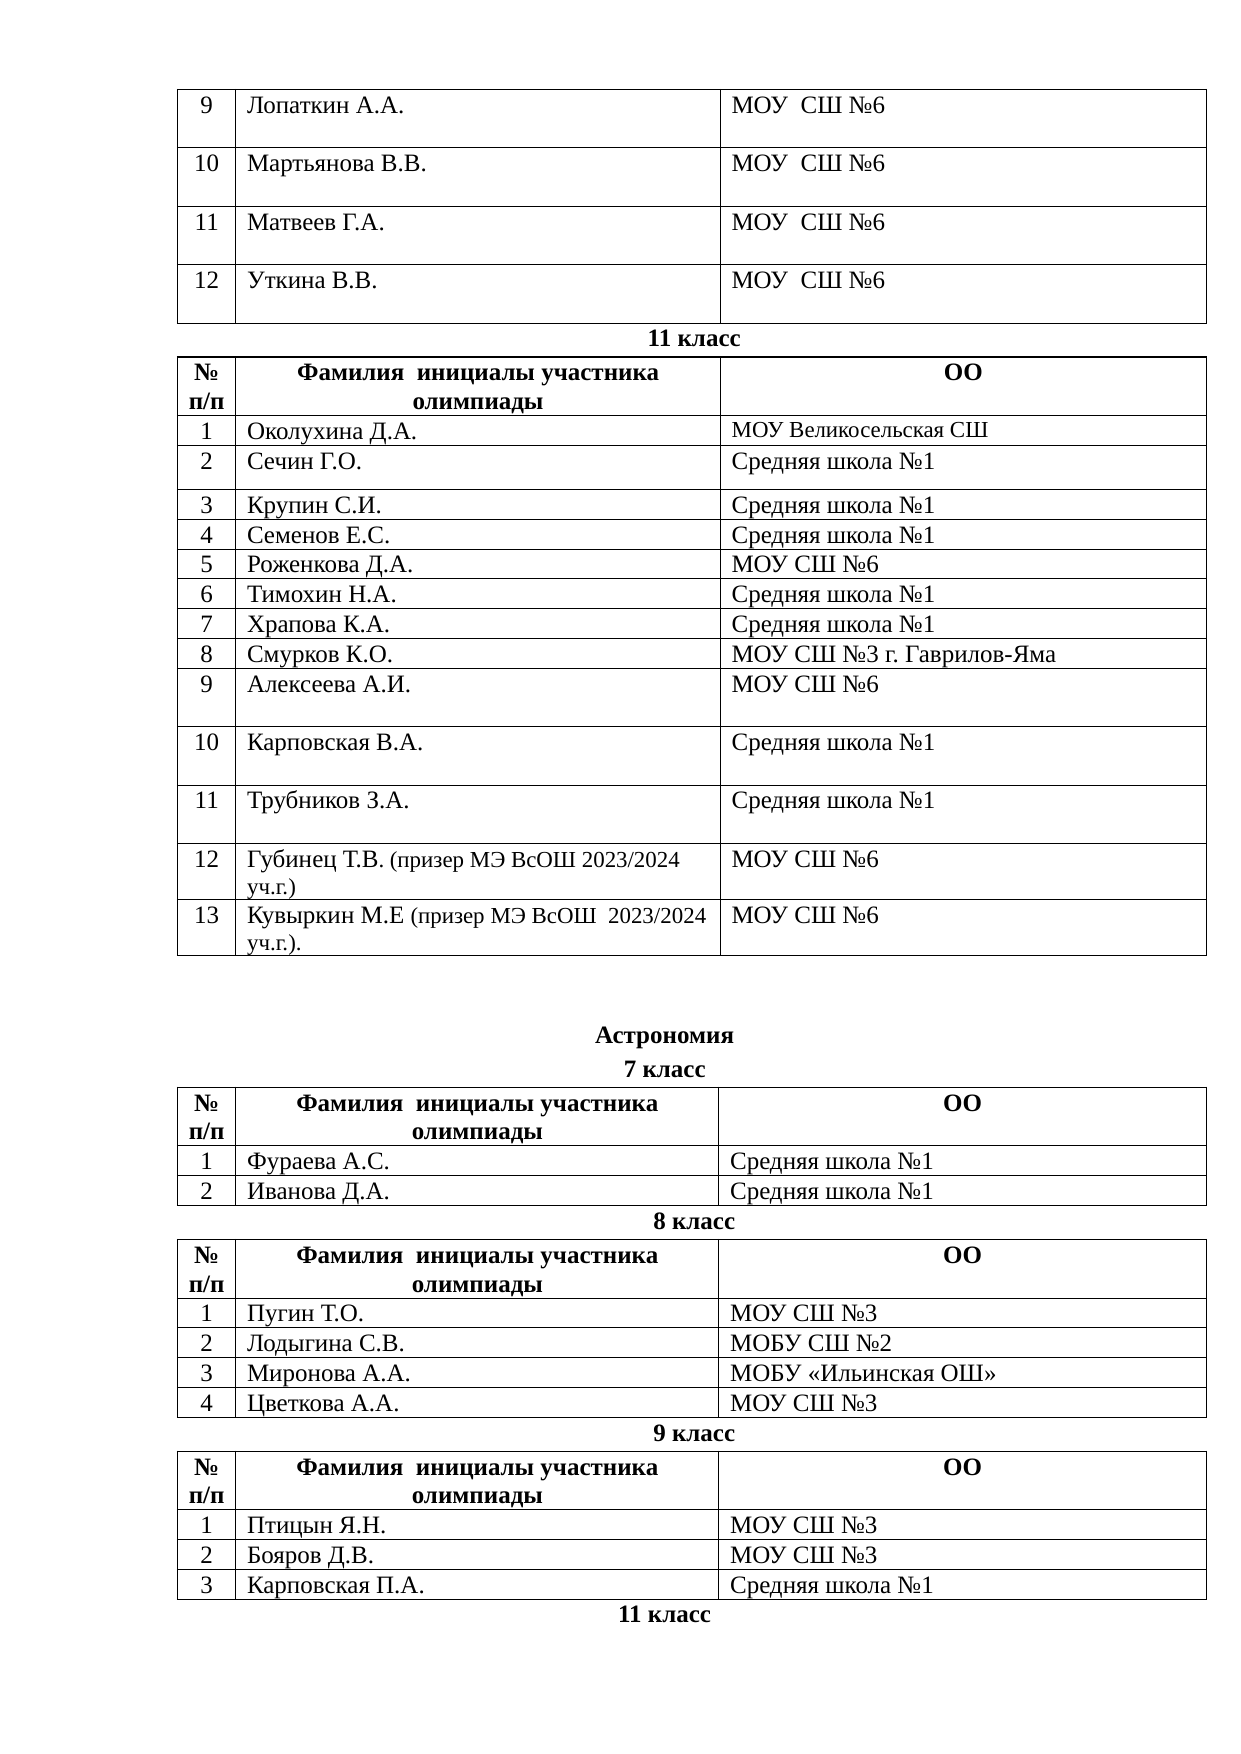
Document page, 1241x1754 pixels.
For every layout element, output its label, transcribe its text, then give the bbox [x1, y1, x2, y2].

table_cell Тимохин Н.А. [236, 579, 720, 608]
table_cell Средняя школа №1 [721, 520, 1206, 548]
table_cell 11 [178, 207, 235, 264]
table_cell МОУ СШ №6 [721, 207, 1206, 264]
table_header № п/п [178, 358, 235, 415]
table_cell Пугин Т.О. [236, 1299, 718, 1327]
table_cell МОУ СШ №6 [721, 148, 1206, 206]
table_cell МОУ СШ №6 [721, 90, 1206, 147]
table_cell Матвеев Г.А. [236, 207, 720, 264]
table_cell 2 [178, 1328, 235, 1357]
text 7 класс [177, 1054, 1152, 1082]
table_cell Средняя школа №1 [719, 1146, 1206, 1175]
table_cell Средняя школа №1 [721, 786, 1206, 843]
table_cell МОБУ СШ №2 [719, 1328, 1206, 1357]
text 9 класс [236, 1418, 1152, 1446]
table_header Фамилия инициалы участника олимпиады [236, 358, 720, 415]
table_header № п/п [178, 1240, 235, 1297]
table_header ОО [719, 1452, 1206, 1509]
table_header № п/п [178, 1088, 235, 1145]
table_cell 2 [178, 1176, 235, 1205]
table_cell Средняя школа №1 [721, 490, 1206, 519]
table_cell 1 [178, 1146, 235, 1175]
table_cell Алексеева А.И. [236, 669, 720, 726]
table_cell Храпова К.А. [236, 609, 720, 638]
table_cell МОУ Великосельская СШ [721, 416, 1206, 445]
table_cell 12 [178, 265, 235, 322]
table_cell 10 [178, 148, 235, 206]
table_cell Карповская В.А. [236, 727, 720, 784]
table_header ОО [719, 1088, 1206, 1145]
table_cell Средняя школа №1 [721, 609, 1206, 638]
table_cell МОУ СШ №6 [721, 669, 1206, 726]
table_cell Уткина В.В. [236, 265, 720, 322]
text Астрономия [177, 1021, 1152, 1049]
text 8 класс [236, 1206, 1152, 1234]
table_cell МОУ СШ №3 г. Гаврилов-Яма [721, 639, 1206, 668]
table_cell МОУ СШ №6 [721, 265, 1206, 322]
table_cell Средняя школа №1 [721, 727, 1206, 784]
table_cell Миронова А.А. [236, 1358, 718, 1387]
table_cell 2 [178, 1540, 235, 1569]
table_cell Кувыркин М.Е (призер МЭ ВсОШ 2023/2024 уч.г.). [236, 900, 720, 955]
table_cell 6 [178, 579, 235, 608]
table_cell 3 [178, 1570, 235, 1598]
table_cell Средняя школа №1 [721, 446, 1206, 489]
table_cell Птицын Я.Н. [236, 1510, 718, 1539]
table_cell МОУ СШ №6 [721, 900, 1206, 955]
table_cell Средняя школа №1 [719, 1176, 1206, 1205]
table_cell Средняя школа №1 [721, 579, 1206, 608]
table_header Фамилия инициалы участника олимпиады [236, 1240, 718, 1297]
table_cell Бояров Д.В. [236, 1540, 718, 1569]
table_cell 7 [178, 609, 235, 638]
table_cell 5 [178, 550, 235, 578]
table_cell Роженкова Д.А. [236, 550, 720, 578]
table_cell Трубников З.А. [236, 786, 720, 843]
table_cell 1 [178, 416, 235, 445]
table_cell 1 [178, 1510, 235, 1539]
table_cell Мартьянова В.В. [236, 148, 720, 206]
table_cell 8 [178, 639, 235, 668]
table_cell 3 [178, 490, 235, 519]
table_header ОО [721, 358, 1206, 415]
table_cell 9 [178, 669, 235, 726]
table_header № п/п [178, 1452, 235, 1509]
table_cell 1 [178, 1299, 235, 1327]
table_cell 10 [178, 727, 235, 784]
table_cell МОУ СШ №6 [721, 844, 1206, 899]
table_cell Лопаткин А.А. [236, 90, 720, 147]
table_cell Семенов Е.С. [236, 520, 720, 548]
table_cell 13 [178, 900, 235, 955]
text 11 класс [177, 1600, 1152, 1628]
table_cell Сечин Г.О. [236, 446, 720, 489]
table_cell Карповская П.А. [236, 1570, 718, 1598]
table_cell 2 [178, 446, 235, 489]
table_cell МОУ СШ №6 [721, 550, 1206, 578]
table_cell Крупин С.И. [236, 490, 720, 519]
table_cell 9 [178, 90, 235, 147]
table_cell 4 [178, 1388, 235, 1417]
table_cell Иванова Д.А. [236, 1176, 718, 1205]
table_cell Цветкова А.А. [236, 1388, 718, 1417]
table_cell 3 [178, 1358, 235, 1387]
table_cell МОУ СШ №3 [719, 1388, 1206, 1417]
table_header ОО [719, 1240, 1206, 1297]
table_cell Околухина Д.А. [236, 416, 720, 445]
table_cell 11 [178, 786, 235, 843]
table_cell Средняя школа №1 [719, 1570, 1206, 1598]
table_cell Фураева А.С. [236, 1146, 718, 1175]
table_cell МОУ СШ №3 [719, 1299, 1206, 1327]
table_cell 12 [178, 844, 235, 899]
table_cell 4 [178, 520, 235, 548]
table_cell МОБУ «Ильинская ОШ» [719, 1358, 1206, 1387]
table_cell Губинец Т.В. (призер МЭ ВсОШ 2023/2024 уч.г.) [236, 844, 720, 899]
table_cell Лодыгина С.В. [236, 1328, 718, 1357]
table_cell МОУ СШ №3 [719, 1510, 1206, 1539]
table_header Фамилия инициалы участника олимпиады [236, 1452, 718, 1509]
text 11 класс [236, 324, 1152, 352]
table_header Фамилия инициалы участника олимпиады [236, 1088, 718, 1145]
table_cell Смурков К.О. [236, 639, 720, 668]
table_cell МОУ СШ №3 [719, 1540, 1206, 1569]
